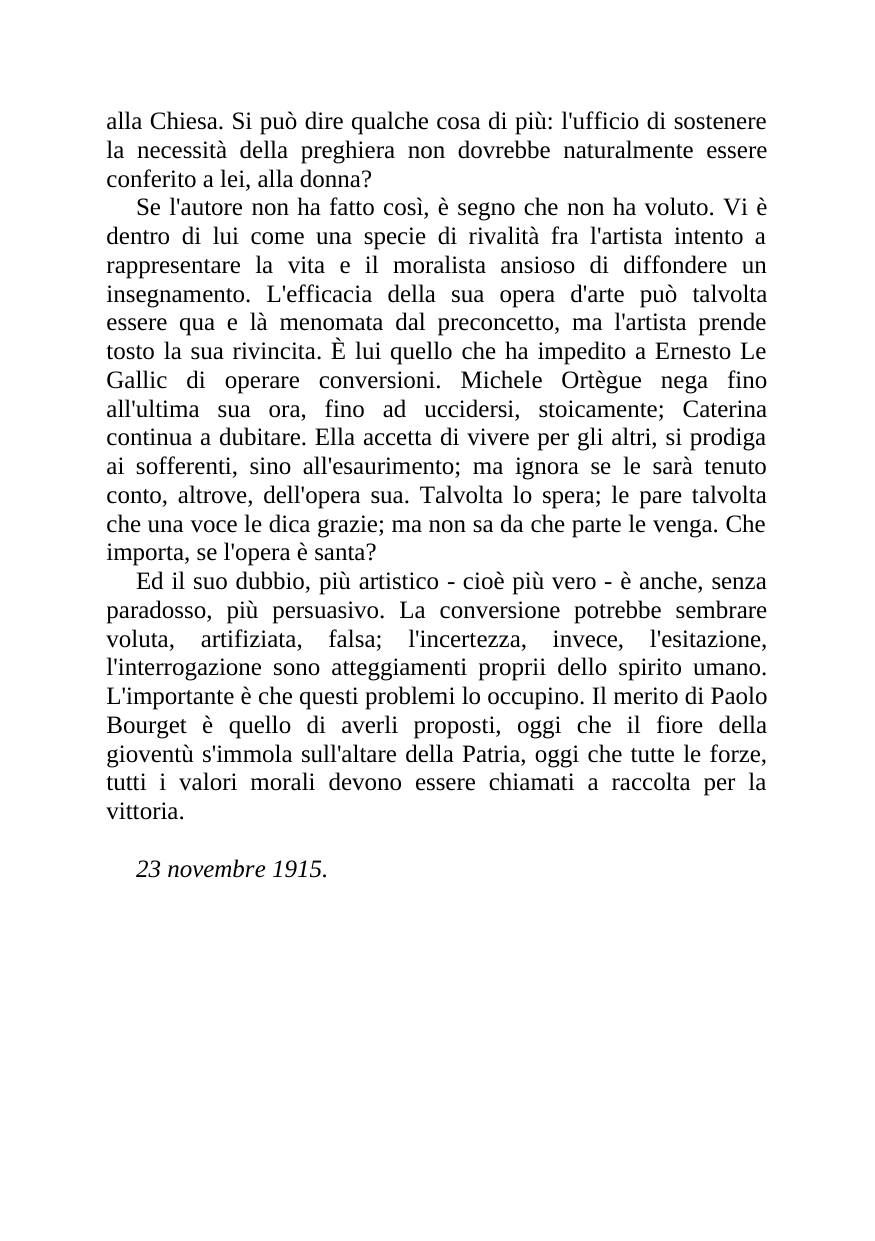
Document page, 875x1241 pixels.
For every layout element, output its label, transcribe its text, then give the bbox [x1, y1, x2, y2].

text Se l'autore non ha fatto così, è segno che non ha voluto. Vi è dentro di lui come una specie di rivalità fra l'artista intento a rappresentare la vita e il moralista ansioso di diffondere un insegnamento. L'efficacia della sua opera d'arte può talvolta essere qua e là menomata dal preconcetto, ma l'artista prende tosto la sua rivincita. È lui quello che ha impedito a Ernesto Le Gallic di operare conversioni. Michele Ortègue nega fino all'ultima sua ora, fino ad uccidersi, stoicamente; Caterina continua a dubitare. Ella accetta di vivere per gli altri, si prodiga ai sofferenti, sino all'esaurimento; ma ignora se le sarà tenuto conto, altrove, dell'opera sua. Talvolta lo spera; le pare talvolta che una voce le dica grazie; ma non sa da che parte le venga. Che importa, se l'opera è santa? [106, 192, 768, 566]
text alla Chiesa. Si può dire qualche cosa di più: l'ufficio di sostenere la necessità della preghiera non dovrebbe naturalmente essere conferito a lei, alla donna? [106, 106, 768, 192]
text Ed il suo dubbio, più artistico - cioè più vero - è anche, senza paradosso, più persuasivo. La conversione potrebbe sembrare voluta, artifiziata, falsa; l'incertezza, invece, l'esitazione, l'interrogazione sono atteggiamenti proprii dello spirito umano. L'importante è che questi problemi lo occupino. Il merito di Paolo Bourget è quello di averli proposti, oggi che il fiore della gioventù s'immola sull'altare della Patria, oggi che tutte le forze, tutti i valori morali devono essere chiamati a raccolta per la vittoria. [106, 566, 768, 825]
text 23 novembre 1915. [106, 854, 768, 882]
